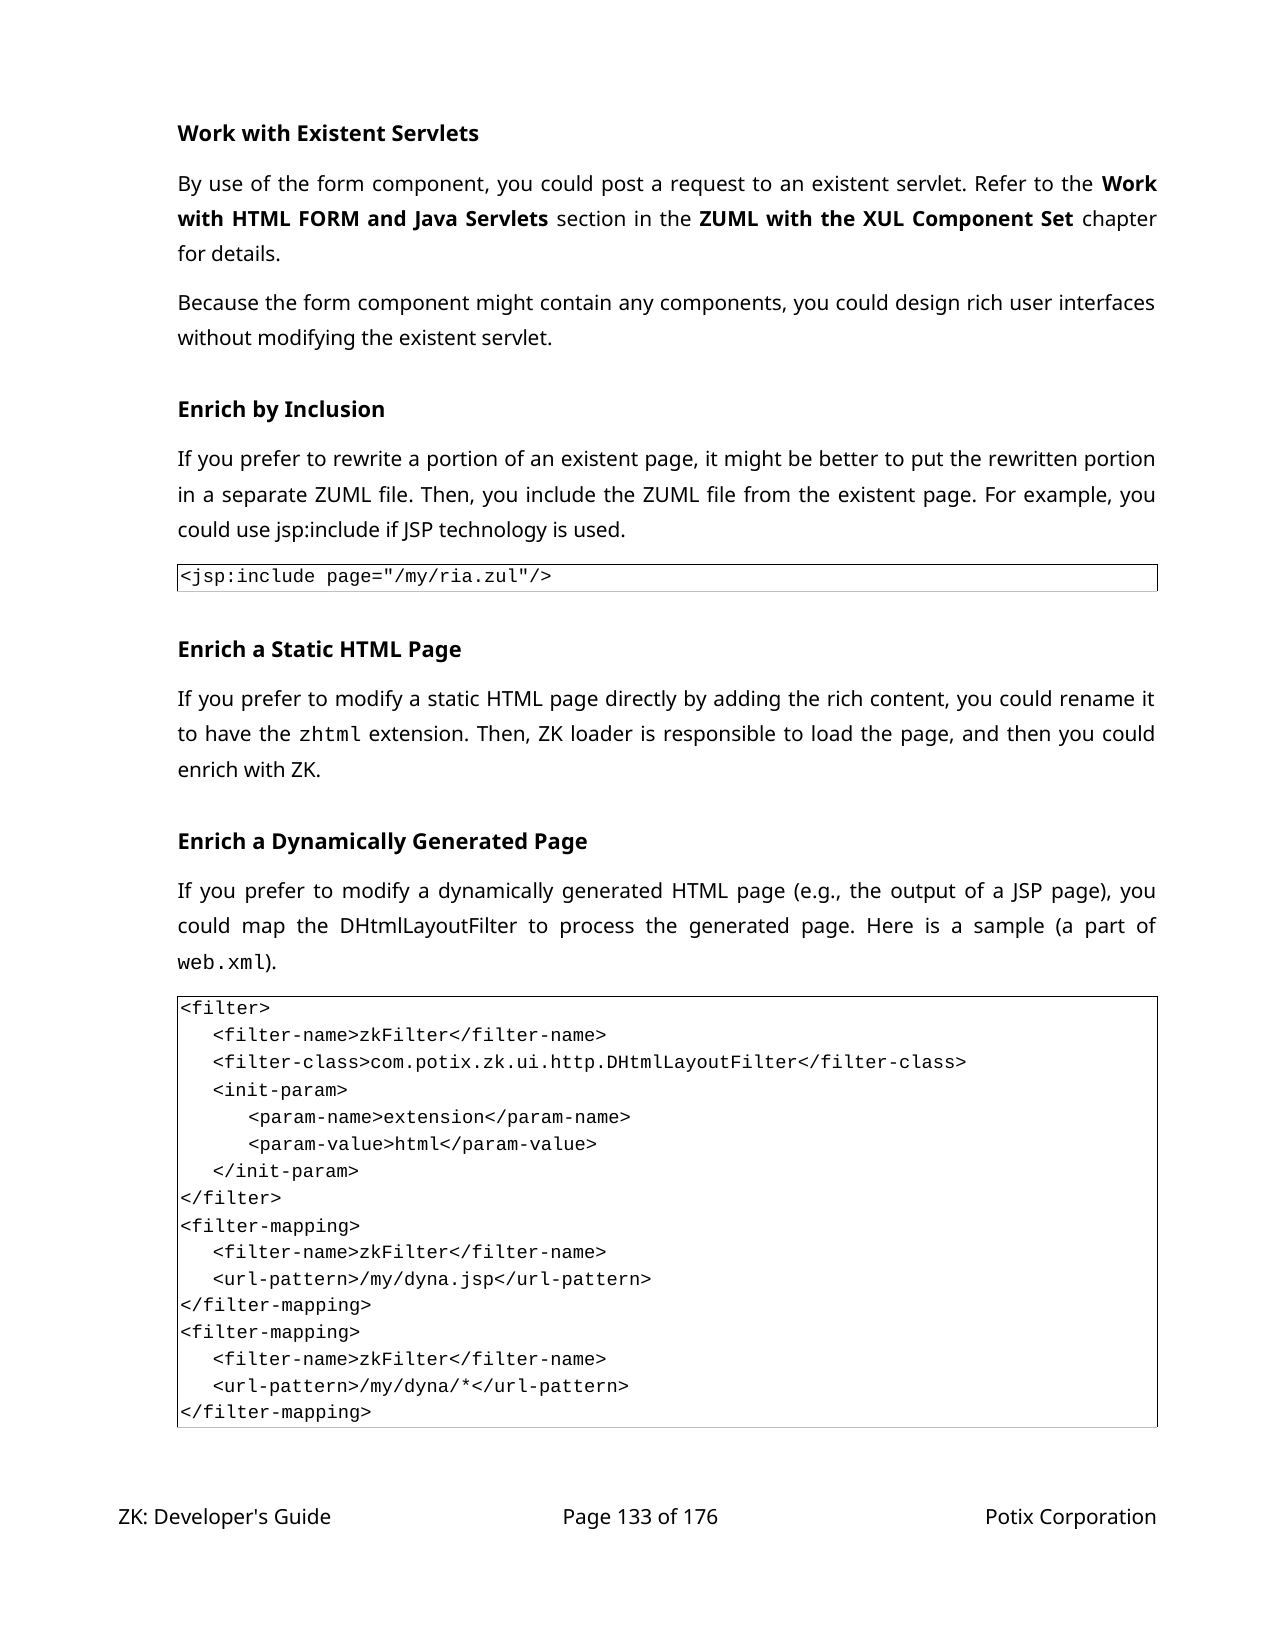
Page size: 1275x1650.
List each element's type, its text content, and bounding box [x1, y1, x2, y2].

subtitle Enrich a Static HTML Page [177, 634, 1157, 664]
text <filter-mapping> <filter-name>zkFilter</filter-name> <url-pattern>/my/dyna/*</url-pattern> </filter-mapping> [178, 1320, 1157, 1427]
text By use of the form component, you could post a request to an existent servlet. Refer to the Work with HTML FORM and Java Servlets section in the ZUML with the XUL Component Set chapter for details. [177, 169, 1157, 267]
text <filter-name>zkFilter</filter-name> [178, 1023, 1157, 1047]
text </filter> [178, 1186, 1157, 1211]
text <param-name>extension</param-name> [178, 1105, 1157, 1129]
text <filter-class>com.potix.zk.ui.http.DHtmlLayoutFilter</filter-class> [178, 1050, 1157, 1074]
text <jsp:include page="/my/ria.zul"/> [178, 565, 1157, 591]
text If you prefer to modify a static HTML page directly by adding the rich content, you could rename it to have the zhtml extension. Then, ZK loader is responsible to load the page, and then you could enrich with ZK. [177, 684, 1157, 783]
text If you prefer to rewrite a portion of an existent page, it might be better to put the rewritten portion in a separate ZUML file. Then, you include the ZUML file from the existent page. For example, you could use jsp:include if JSP technology is used. [177, 444, 1157, 543]
subtitle Work with Existent Servlets [177, 118, 1157, 148]
subtitle Enrich by Inclusion [177, 394, 1157, 424]
text </init-param> [178, 1159, 1157, 1183]
text Because the form component might contain any components, you could design rich user interfaces without modifying the existent servlet. [177, 288, 1157, 351]
subtitle Enrich a Dynamically Generated Page [177, 826, 1157, 856]
text <filter-mapping> <filter-name>zkFilter</filter-name> <url-pattern>/my/dyna.jsp</url-pattern> </filter-mapping> [178, 1213, 1157, 1317]
text If you prefer to modify a dynamically generated HTML page (e.g., the output of a JSP page), you could map the DHtmlLayoutFilter to process the generated page. Here is a sample (a part of web.xml). [177, 876, 1157, 975]
text <filter> [178, 997, 1157, 1020]
text <param-value>html</param-value> [178, 1132, 1157, 1156]
text <init-param> [178, 1077, 1157, 1102]
